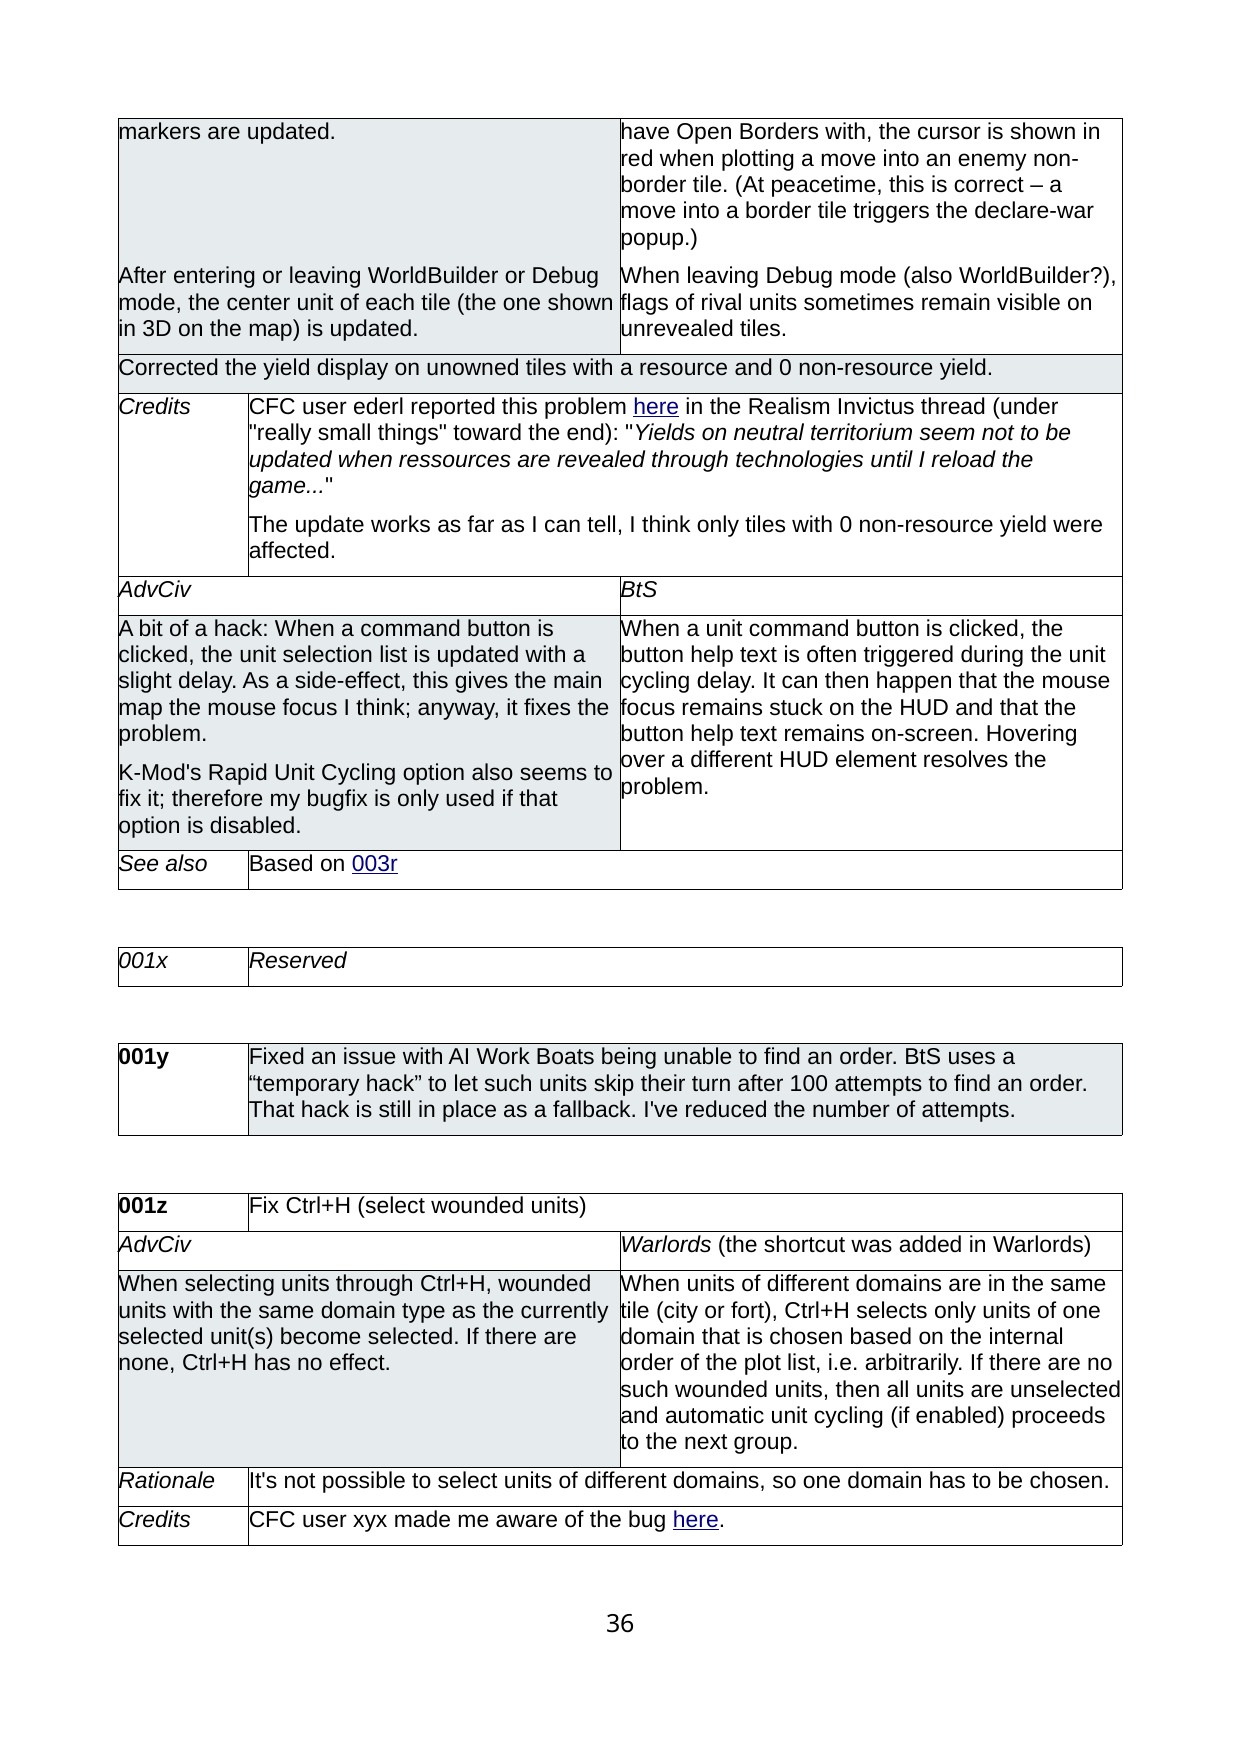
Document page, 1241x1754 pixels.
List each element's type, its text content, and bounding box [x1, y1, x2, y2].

table_header Fix Ctrl+H (select wounded units) [249, 1194, 1122, 1231]
table_cell Based on 003r [249, 851, 1122, 889]
table_cell A bit of a hack: When a command button is clicked, the unit selection list is updated with a slight delay. As a side-effect, this gives the main map the mouse focus I think; anyway, it fixes the problem. K-Mod's Rapid Unit Cycling option also seems to fix it; therefore my bugfix is only used if that option is disabled. [119, 616, 620, 850]
table_cell Corrected the yield display on unowned tiles with a resource and 0 non-resource yield. [119, 355, 1122, 393]
table_header Reserved [249, 948, 1122, 986]
table_header 001x [119, 948, 248, 986]
table_cell When a unit command button is clicked, the button help text is often triggered during the unit cycling delay. It can then happen that the mouse focus remains stuck on the HUD and that the button help text remains on-screen. Hovering over a different HUD element resolves the problem. [621, 616, 1122, 850]
table_cell Credits [119, 394, 248, 576]
table_cell AdvCiv [119, 1232, 620, 1270]
table_header 001y [119, 1044, 248, 1135]
table_cell It's not possible to select units of different domains, so one domain has to be chosen. [249, 1468, 1122, 1506]
table_cell See also [119, 851, 248, 889]
table_cell markers are updated. After entering or leaving WorldBuilder or Debug mode, the center unit of each tile (the one shown in 3D on the map) is updated. [119, 119, 620, 354]
table_cell Warlords (the shortcut was added in Warlords) [621, 1232, 1122, 1270]
table_header Fixed an issue with AI Work Boats being unable to find an order. BtS uses a “temporary hack” to let such units skip their turn after 100 attempts to find an order. That hack is still in place as a fallback. I've reduced the number of attempts. [249, 1044, 1122, 1135]
table_cell CFC user xyx made me aware of the bug here. [249, 1507, 1122, 1545]
table_cell When selecting units through Ctrl+H, wounded units with the same domain type as the currently selected unit(s) become selected. If there are none, Ctrl+H has no effect. [119, 1271, 620, 1467]
table_cell Rationale [119, 1468, 248, 1506]
table_cell AdvCiv [119, 577, 620, 614]
table_cell BtS [621, 577, 1122, 614]
table_header 001z [119, 1194, 248, 1231]
table_cell When units of different domains are in the same tile (city or fort), Ctrl+H selects only units of one domain that is chosen based on the internal order of the plot list, i.e. arbitrarily. If there are no such wounded units, then all units are unselected and automatic unit cycling (if enabled) proceeds to the next group. [621, 1271, 1122, 1467]
table_cell have Open Borders with, the cursor is shown in red when plotting a move into an enemy non-border tile. (At peacetime, this is correct – a move into a border tile triggers the declare-war popup.) When leaving Debug mode (also WorldBuilder?), flags of rival units sometimes remain visible on unrevealed tiles. [621, 119, 1122, 354]
table_cell Credits [119, 1507, 248, 1545]
table_cell CFC user ederl reported this problem here in the Realism Invictus thread (under "really small things" toward the end): "Yields on neutral territorium seem not to be updated when ressources are revealed through technologies until I reload the game..." The update works as far as I can tell, I think only tiles with 0 non-resource yield were affected. [249, 394, 1122, 576]
